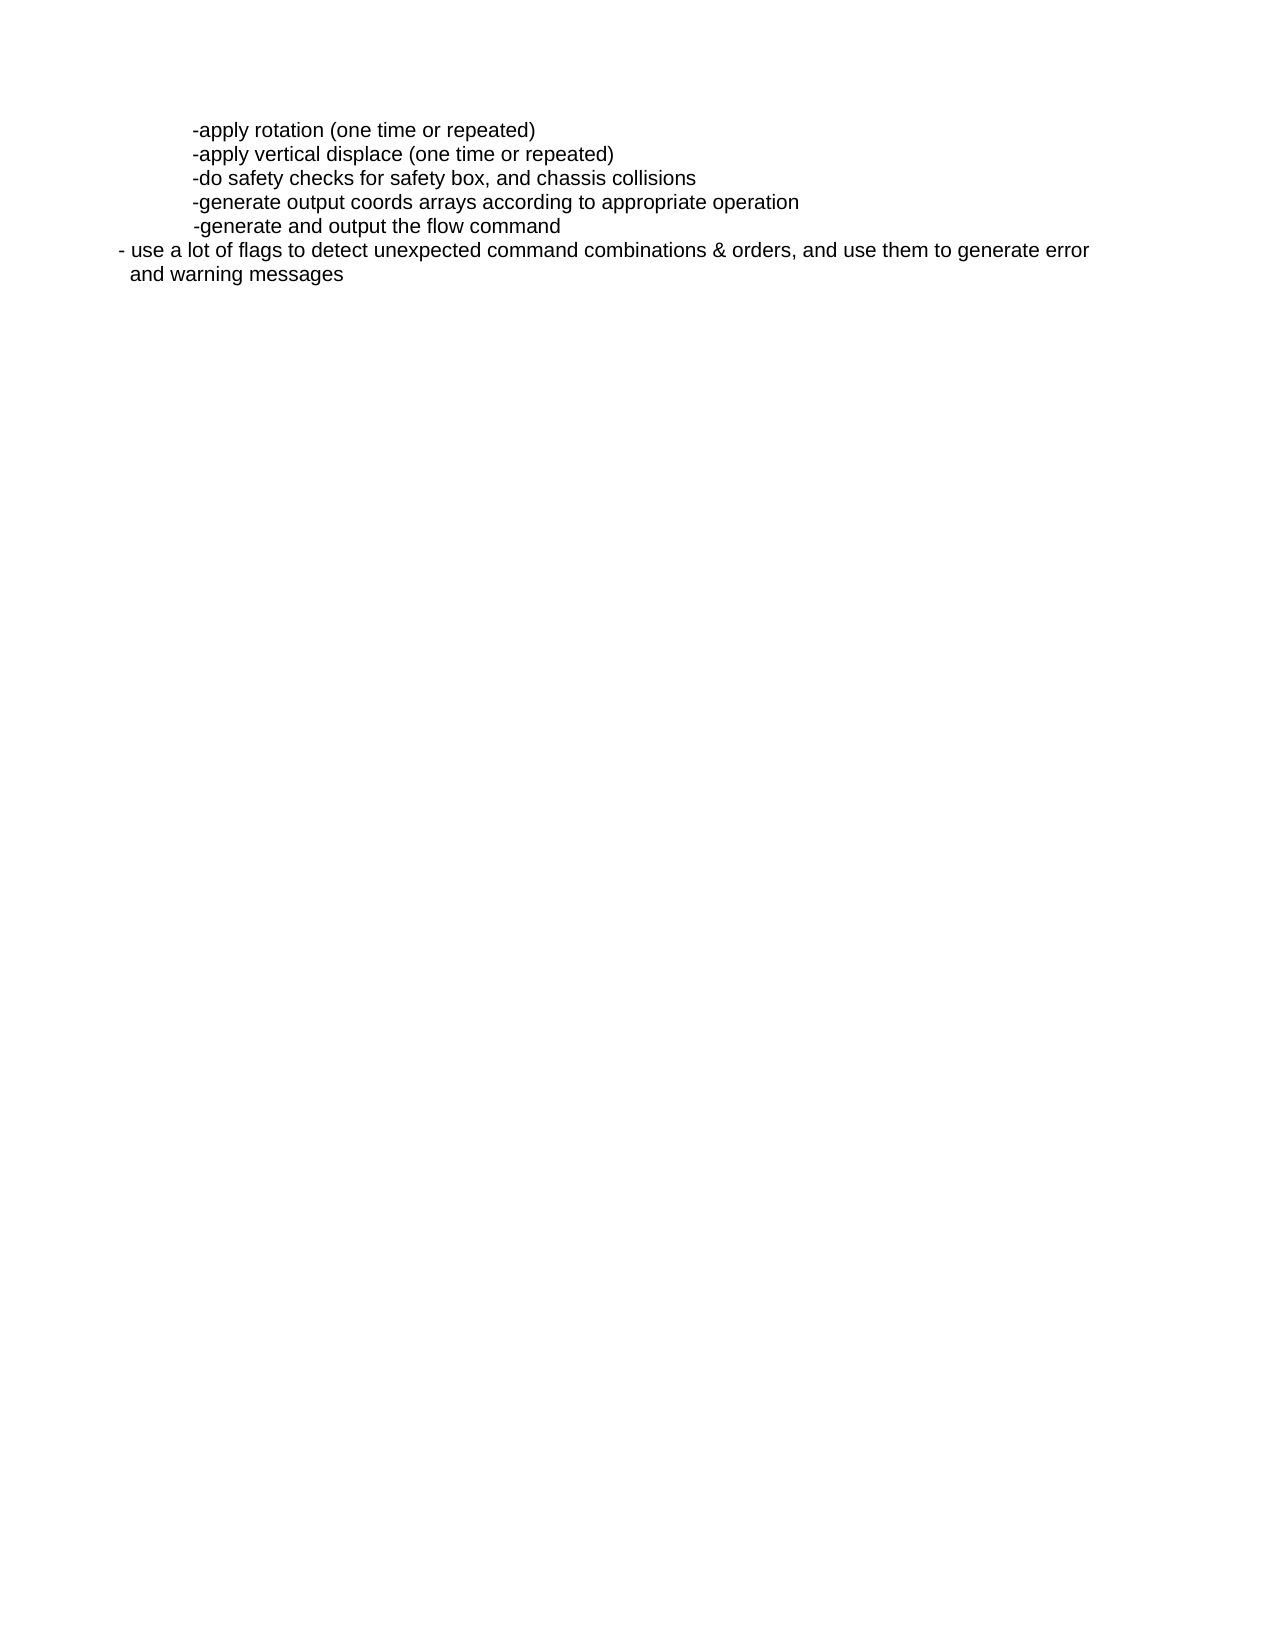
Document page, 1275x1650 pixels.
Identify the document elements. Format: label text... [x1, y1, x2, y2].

text -apply rotation (one time or repeated) [118, 118, 1157, 142]
text -generate output coords arrays according to appropriate operation [118, 190, 1157, 214]
text -generate and output the flow command [118, 214, 1157, 238]
text - use a lot of flags to detect unexpected command combinations & orders, and use them to generate error [118, 238, 1157, 262]
text -apply vertical displace (one time or repeated) [118, 142, 1157, 166]
text and warning messages [118, 262, 1157, 286]
text -do safety checks for safety box, and chassis collisions [118, 166, 1157, 190]
